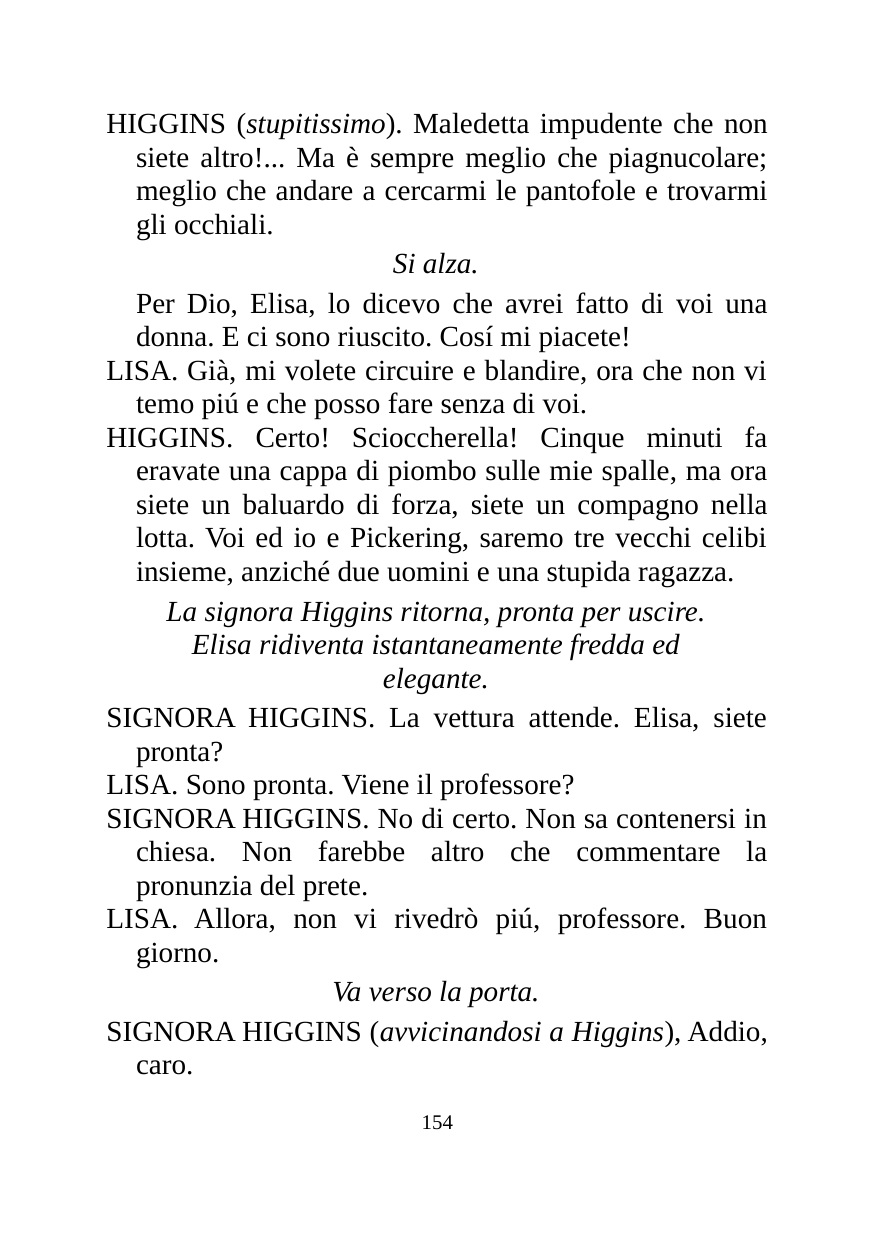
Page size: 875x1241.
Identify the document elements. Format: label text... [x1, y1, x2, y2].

text Si alza. [136, 246, 738, 280]
text LISA. Già, mi volete circuire e blandire, ora che non vi temo piú e che posso fare senza di voi. [106, 353, 768, 420]
text La signora Higgins ritorna, pronta per uscire. Elisa ridiventa istantaneamente fredda ed elegante. [136, 594, 738, 694]
text Per Dio, Elisa, lo dicevo che avrei fatto di voi una donna. E ci sono riuscito. Cosí mi piacete! [136, 286, 768, 353]
text HIGGINS (stupitissimo). Maledetta impudente che non siete altro!... Ma è sempre meglio che piagnucolare; meglio che andare a cercarmi le pantofole e trovarmi gli occhiali. [106, 106, 768, 240]
text LISA. Allora, non vi rivedrò piú, professore. Buon giorno. [106, 901, 768, 968]
text Va verso la porta. [136, 974, 738, 1008]
text SIGNORA HIGGINS. No di certo. Non sa contenersi in chiesa. Non farebbe altro che commentare la pronunzia del prete. [106, 801, 768, 901]
text HIGGINS. Certo! Scioccherella! Cinque minuti fa eravate una cappa di piombo sulle mie spalle, ma ora siete un baluardo di forza, siete un compagno nella lotta. Voi ed io e Pickering, saremo tre vecchi celibi insieme, anziché due uomini e una stupida ragazza. [106, 420, 768, 588]
text SIGNORA HIGGINS (avvicinandosi a Higgins), Addio, caro. [106, 1014, 768, 1081]
text SIGNORA HIGGINS. La vettura attende. Elisa, siete pronta? [106, 700, 768, 767]
text LISA. Sono pronta. Viene il professore? [106, 767, 768, 801]
